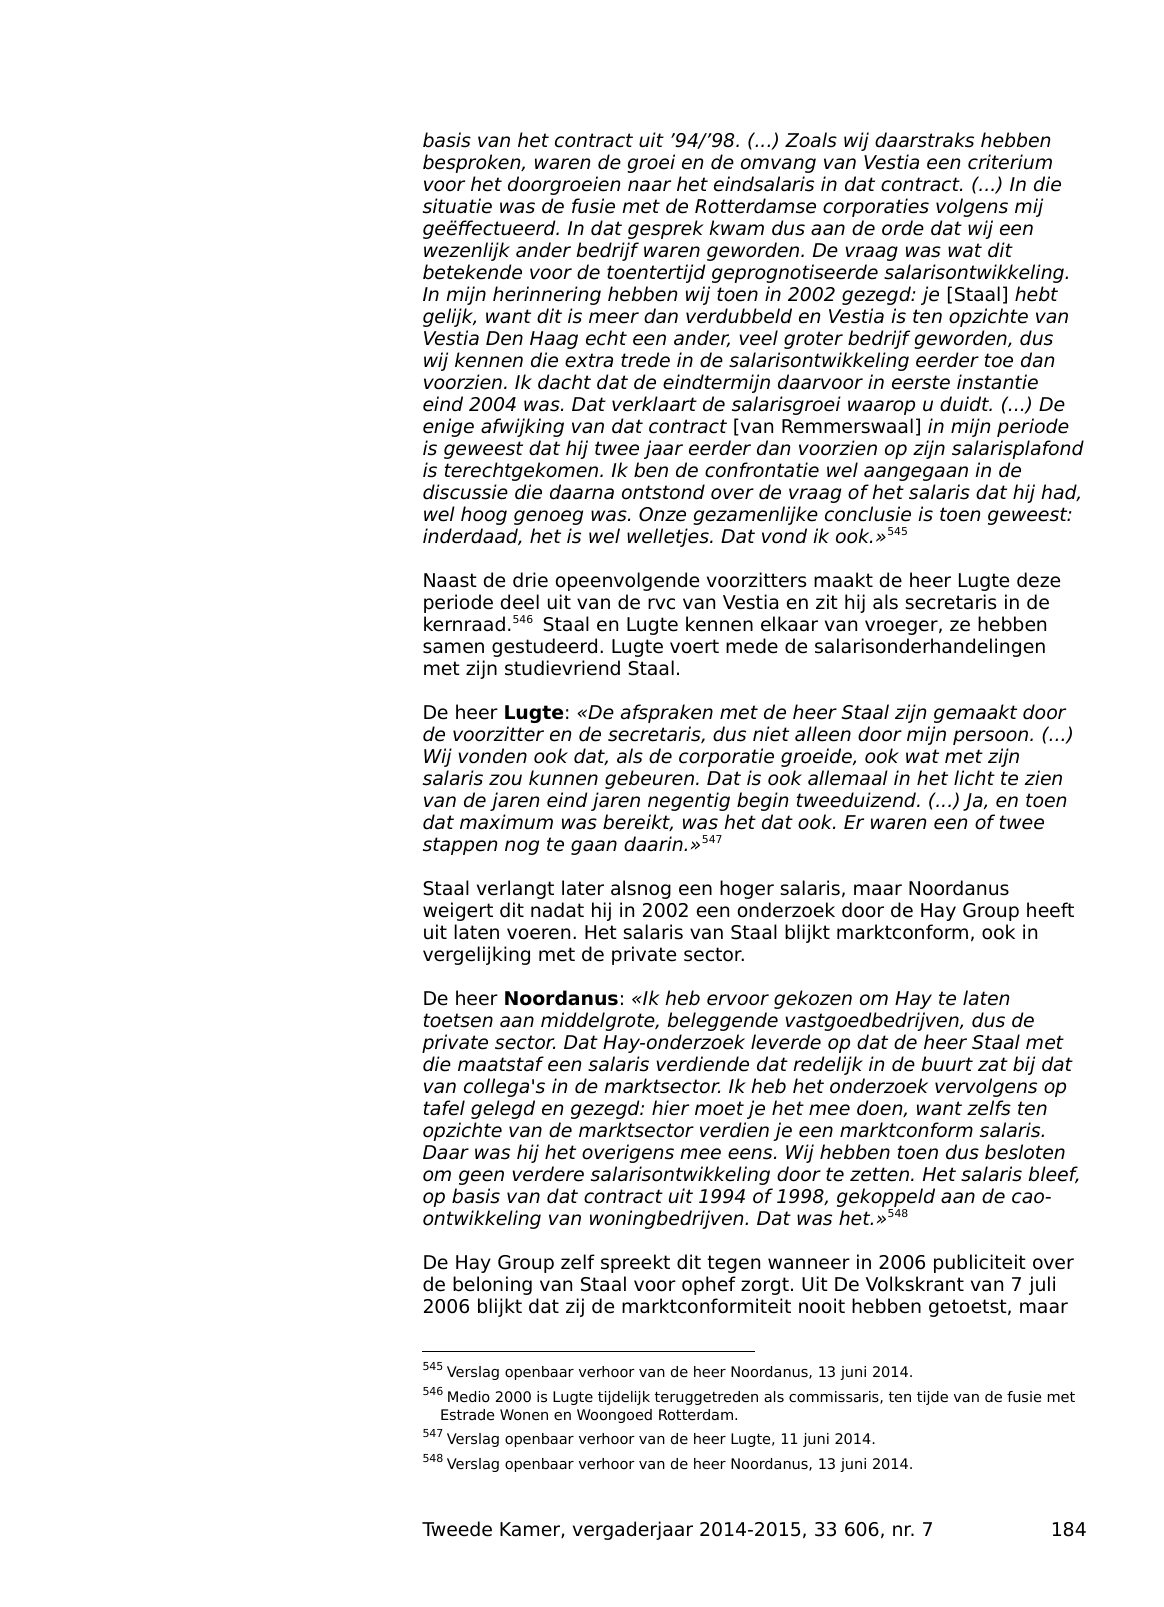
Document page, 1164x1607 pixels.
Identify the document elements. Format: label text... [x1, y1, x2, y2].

text Staal verlangt later alsnog een hoger salaris, maar Noordanus weigert dit nadat hij in 2002 een onderzoek door de Hay Group heeft uit laten voeren. Het salaris van Staal blijkt marktconform, ook in vergelijking met de private sector. [422, 878, 1087, 966]
text Naast de drie opeenvolgende voorzitters maakt de heer Lugte deze periode deel uit van de rvc van Vestia en zit hij als secretaris in de kernraad. Staal en Lugte kennen elkaar van vroeger, ze hebben samen gestudeerd. Lugte voert mede de salarisonderhandelingen met zijn studievriend Staal. [422, 570, 1087, 679]
text De heer Noordanus: «Ik heb ervoor gekozen om Hay te laten toetsen aan middelgrote, beleggende vastgoedbedrijven, dus de private sector. Dat Hay-onderzoek leverde op dat de heer Staal met die maatstaf een salaris verdiende dat redelijk in de buurt zat bij dat van collega's in de marktsector. Ik heb het onderzoek vervolgens op tafel gelegd en gezegd: hier moet je het mee doen, want zelfs ten opzichte van de marktsector verdien je een marktconform salaris. Daar was hij het overigens mee eens. Wij hebben toen dus besloten om geen verdere salarisontwikkeling door te zetten. Het salaris bleef, op basis van dat contract uit 1994 of 1998, gekoppeld aan de cao-ontwikkeling van woningbedrijven. Dat was het.» [422, 988, 1087, 1230]
text Verslag openbaar verhoor van de heer Noordanus, 13 juni 2014. [422, 1452, 1087, 1474]
text Verslag openbaar verhoor van de heer Lugte, 11 juni 2014. [422, 1427, 1087, 1449]
text De Hay Group zelf spreekt dit tegen wanneer in 2006 publiciteit over de beloning van Staal voor ophef zorgt. Uit De Volkskrant van 7 juli 2006 blijkt dat zij de marktconformiteit nooit hebben getoetst, maar [422, 1252, 1087, 1318]
text Verslag openbaar verhoor van de heer Noordanus, 13 juni 2014. [422, 1360, 1087, 1382]
text Medio 2000 is Lugte tijdelijk teruggetreden als commissaris, ten tijde van de fusie met Estrade Wonen en Woongoed Rotterdam. [422, 1385, 1087, 1424]
text De heer Lugte: «De afspraken met de heer Staal zijn gemaakt door de voorzitter en de secretaris, dus niet alleen door mijn persoon. (...) Wij vonden ook dat, als de corporatie groeide, ook wat met zijn salaris zou kunnen gebeuren. Dat is ook allemaal in het licht te zien van de jaren eind jaren negentig begin tweeduizend. (...) Ja, en toen dat maximum was bereikt, was het dat ook. Er waren een of twee stappen nog te gaan daarin.» [422, 702, 1087, 856]
text basis van het contract uit ’94/’98. (...) Zoals wij daarstraks hebben besproken, waren de groei en de omvang van Vestia een criterium voor het doorgroeien naar het eindsalaris in dat contract. (...) In die situatie was de fusie met de Rotterdamse corporaties volgens mij geëffectueerd. In dat gesprek kwam dus aan de orde dat wij een wezenlijk ander bedrijf waren geworden. De vraag was wat dit betekende voor de toentertijd geprognotiseerde salarisontwikkeling. In mijn herinnering hebben wij toen in 2002 gezegd: je [Staal] hebt gelijk, want dit is meer dan verdubbeld en Vestia is ten opzichte van Vestia Den Haag echt een ander, veel groter bedrijf geworden, dus wij kennen die extra trede in de salarisontwikkeling eerder toe dan voorzien. Ik dacht dat de eindtermijn daarvoor in eerste instantie eind 2004 was. Dat verklaart de salarisgroei waarop u duidt. (...) De enige afwijking van dat contract [van Remmerswaal] in mijn periode is geweest dat hij twee jaar eerder dan voorzien op zijn salarisplafond is terechtgekomen. Ik ben de confrontatie wel aangegaan in de discussie die daarna ontstond over de vraag of het salaris dat hij had, wel hoog genoeg was. Onze gezamenlijke conclusie is toen geweest: inderdaad, het is wel welletjes. Dat vond ik ook.» [422, 130, 1087, 547]
